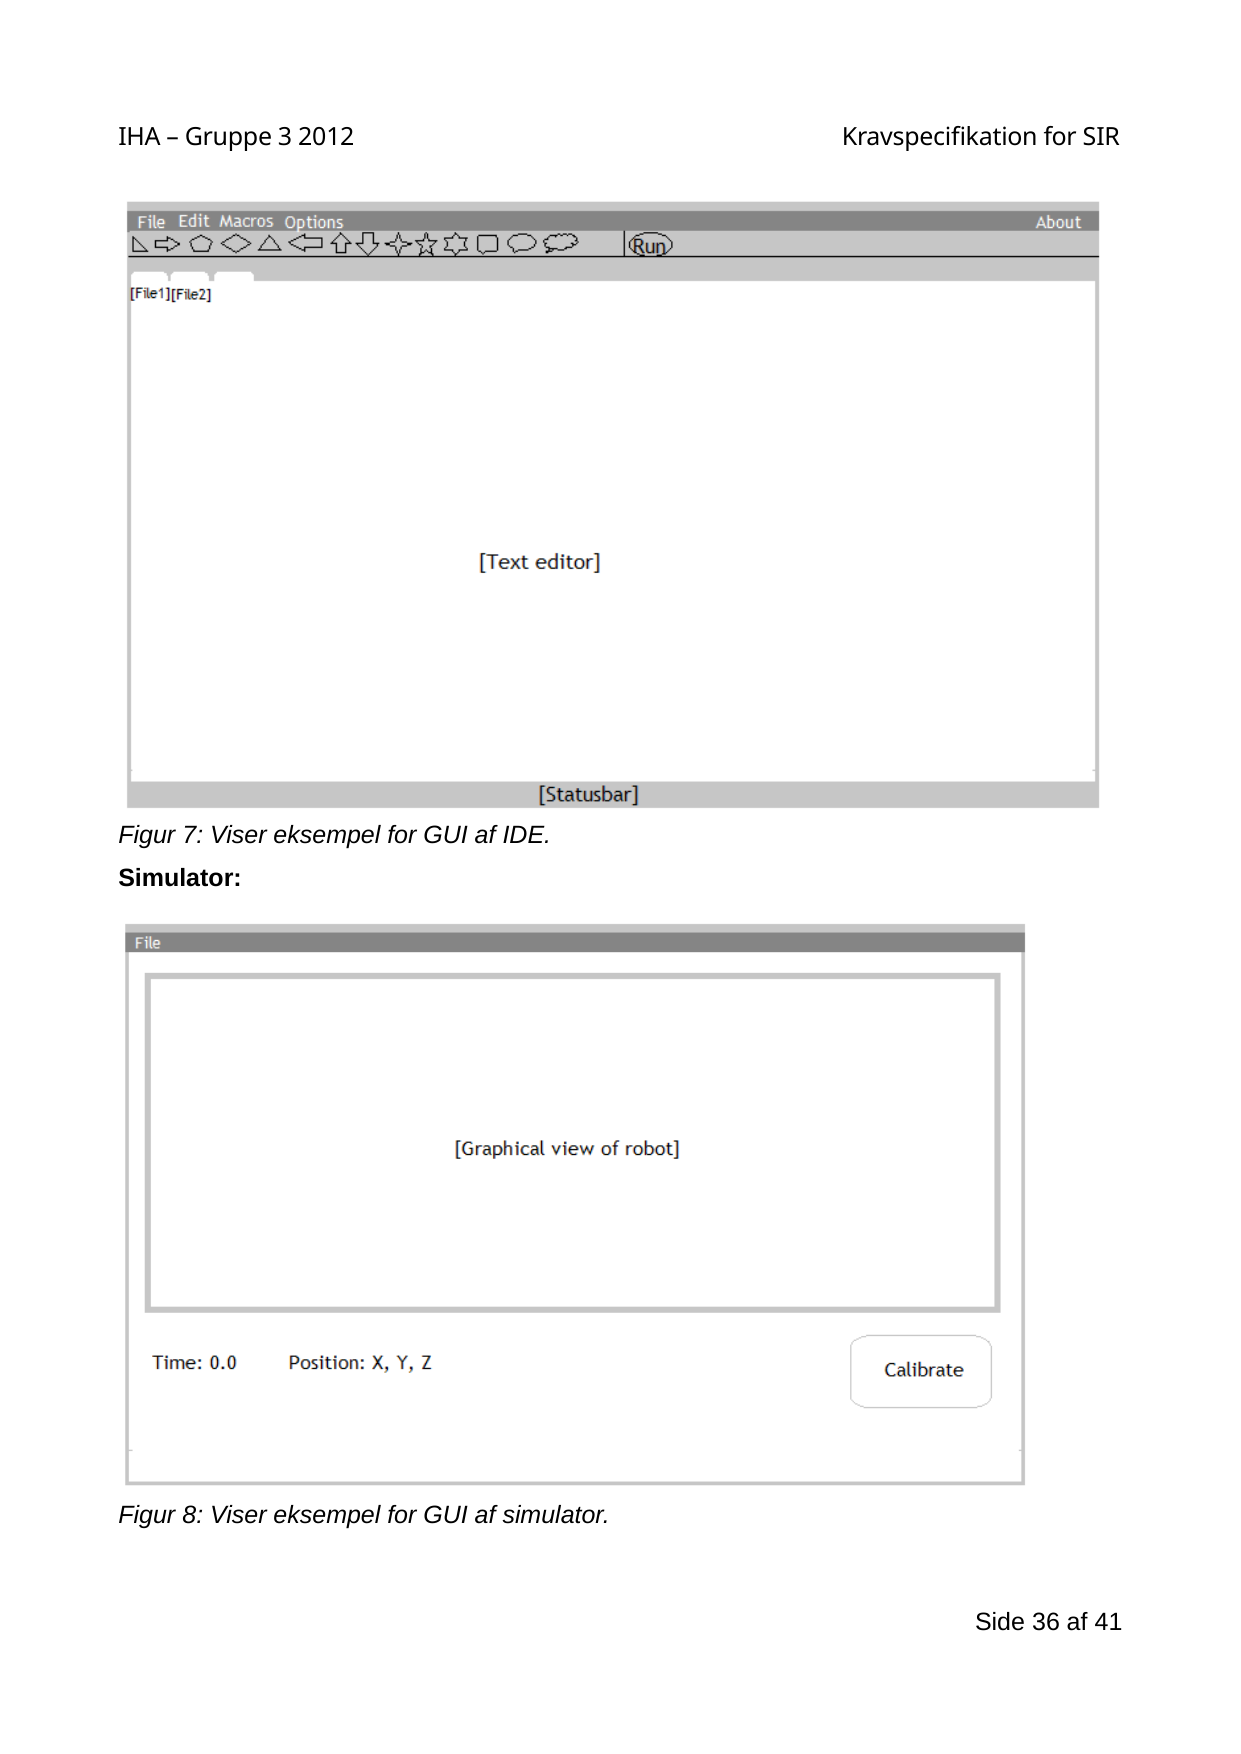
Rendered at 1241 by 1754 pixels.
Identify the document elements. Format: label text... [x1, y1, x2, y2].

text Figur 7: Viser eksempel for GUI af IDE. [118, 820, 1122, 848]
text [118, 182, 1122, 194]
text Simulator: [118, 848, 1122, 891]
picture [118, 194, 1123, 820]
text Figur 8: Viser eksempel for GUI af simulator. [118, 1500, 1122, 1529]
picture [118, 918, 1052, 1500]
